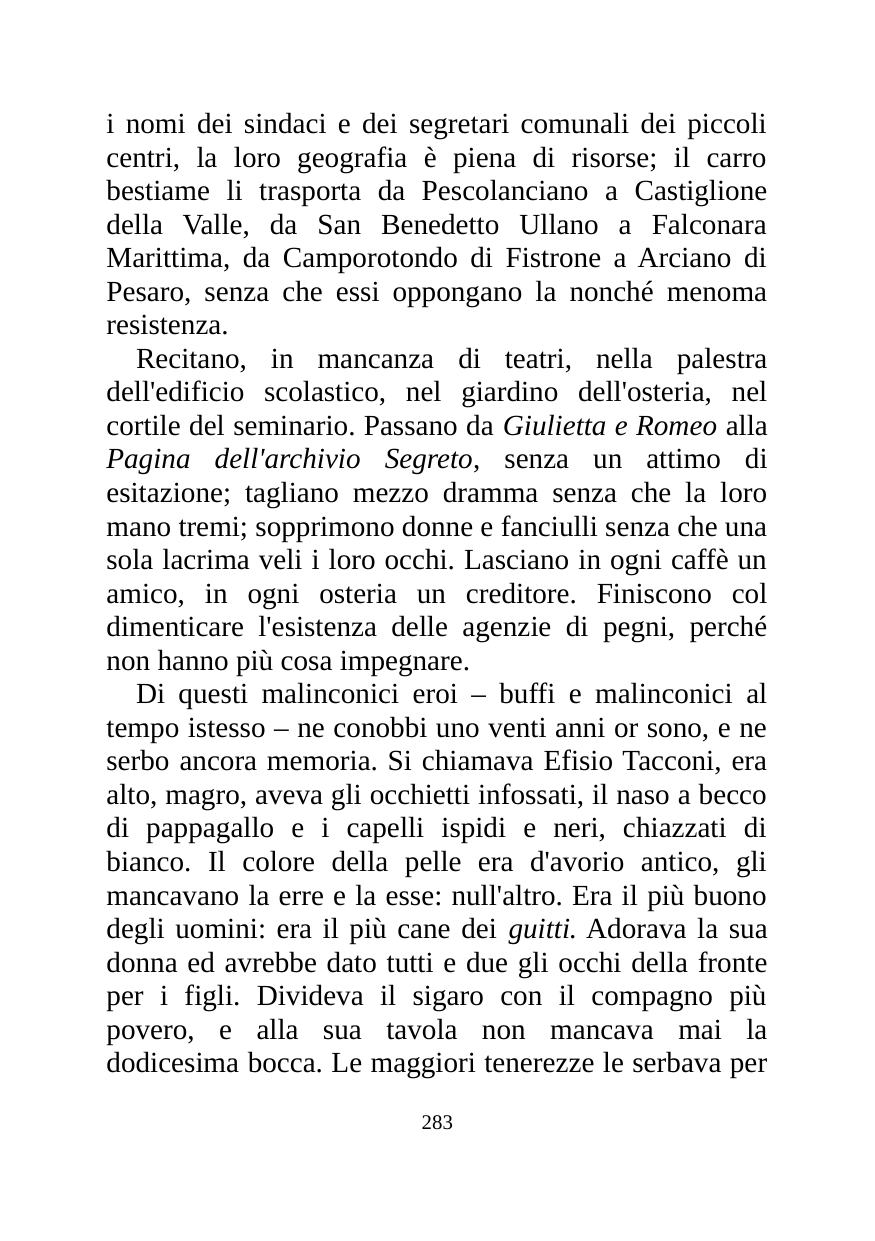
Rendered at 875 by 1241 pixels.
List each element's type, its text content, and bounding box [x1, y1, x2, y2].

text Di questi malinconici eroi – buffi e malinconici al tempo istesso – ne conobbi uno venti anni or sono, e ne serbo ancora memoria. Si chiamava Efisio Tacconi, era alto, magro, aveva gli occhietti infossati, il naso a becco di pappagallo e i capelli ispidi e neri, chiazzati di bianco. Il colore della pelle era d'avorio antico, gli mancavano la erre e la esse: null'altro. Era il più buono degli uomini: era il più cane dei guitti. Adorava la sua donna ed avrebbe dato tutti e due gli occhi della fronte per i figli. Divideva il sigaro con il compagno più povero, e alla sua tavola non mancava mai la dodicesima bocca. Le maggiori tenerezze le serbava per [106, 676, 768, 1079]
text i nomi dei sindaci e dei segretari comunali dei piccoli centri, la loro geografia è piena di risorse; il carro bestiame li trasporta da Pescolanciano a Castiglione della Valle, da San Benedetto Ullano a Falconara Marittima, da Camporotondo di Fistrone a Arciano di Pesaro, senza che essi oppongano la nonché menoma resistenza. [106, 106, 768, 341]
text Recitano, in mancanza di teatri, nella palestra dell'edificio scolastico, nel giardino dell'osteria, nel cortile del seminario. Passano da Giulietta e Romeo alla Pagina dell'archivio Segreto, senza un attimo di esitazione; tagliano mezzo dramma senza che la loro mano tremi; sopprimono donne e fanciulli senza che una sola lacrima veli i loro occhi. Lasciano in ogni caffè un amico, in ogni osteria un creditore. Finiscono col dimenticare l'esistenza delle agenzie di pegni, perché non hanno più cosa impegnare. [106, 341, 768, 676]
